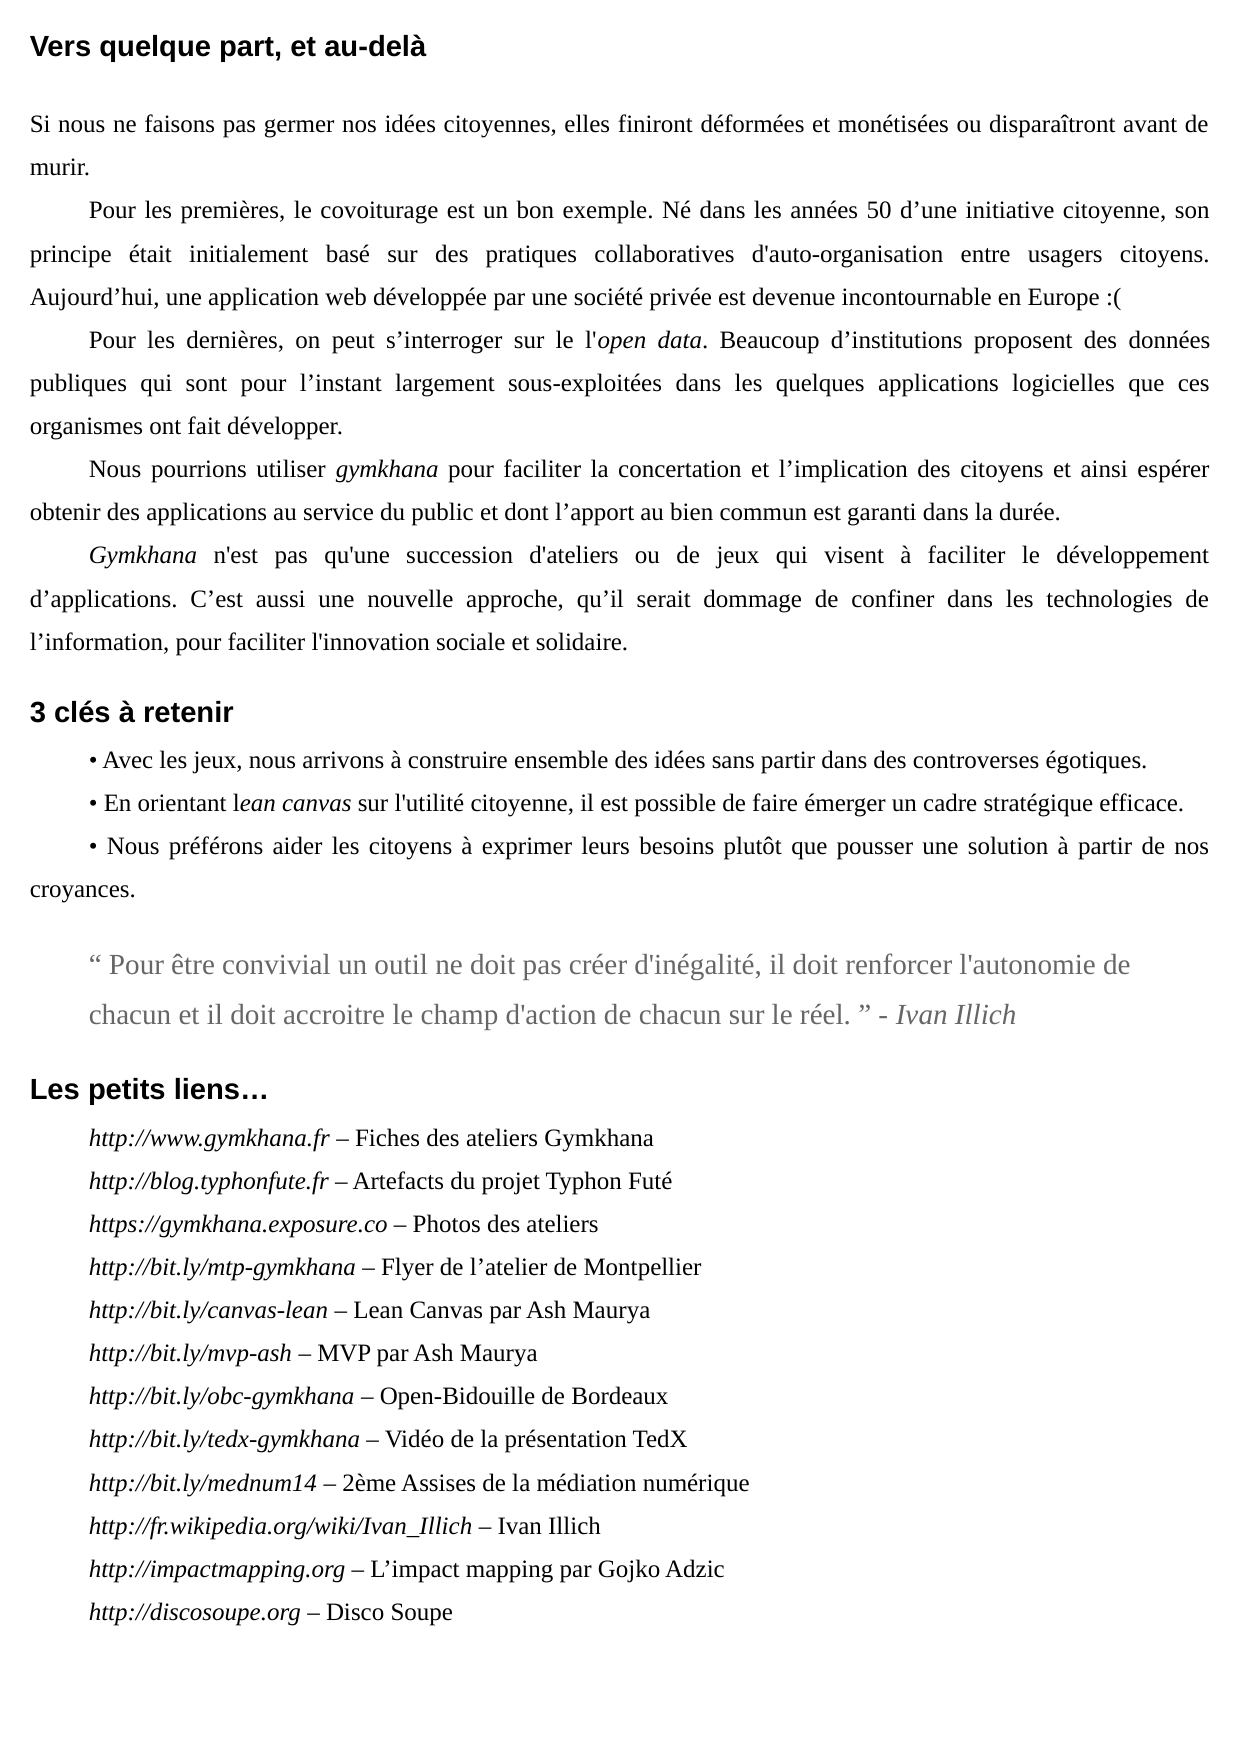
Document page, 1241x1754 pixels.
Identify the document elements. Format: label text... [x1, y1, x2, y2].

text http://bit.ly/mvp-ash – MVP par Ash Maurya [29, 1338, 1211, 1367]
subtitle 3 clés à retenir [29, 695, 1211, 728]
text Gymkhana n'est pas qu'une succession d'ateliers ou de jeux qui visent à faciliter le développement d’applications. C’est aussi une nouvelle approche, qu’il serait dommage de confiner dans les technologies de l’information, pour faciliter l'innovation sociale et solidaire. [29, 541, 1211, 656]
text Pour les dernières, on peut s’interroger sur le l'open data. Beaucoup d’institutions proposent des données publiques qui sont pour l’instant largement sous-exploitées dans les quelques applications logicielles que ces organismes ont fait développer. [29, 325, 1211, 440]
subtitle Vers quelque part, et au-delà [29, 29, 1211, 63]
text http://bit.ly/mtp-gymkhana – Flyer de l’atelier de Montpellier [29, 1252, 1211, 1281]
text • Avec les jeux, nous arrivons à construire ensemble des idées sans partir dans des controverses égotiques. [29, 745, 1211, 774]
text http://bit.ly/canvas-lean – Lean Canvas par Ash Maurya [29, 1295, 1211, 1324]
text • Nous préférons aider les citoyens à exprimer leurs besoins plutôt que pousser une solution à partir de nos croyances. [29, 831, 1211, 903]
text http://bit.ly/obc-gymkhana – Open-Bidouille de Bordeaux [29, 1381, 1211, 1410]
text http://bit.ly/mednum14 – 2ème Assises de la médiation numérique [29, 1468, 1211, 1496]
text https://gymkhana.exposure.co – Photos des ateliers [29, 1209, 1211, 1238]
text http://impactmapping.org – L’impact mapping par Gojko Adzic [29, 1554, 1211, 1583]
text Nous pourrions utiliser gymkhana pour faciliter la concertation et l’implication des citoyens et ainsi espérer obtenir des applications au service du public et dont l’apport au bien commun est garanti dans la durée. [29, 454, 1211, 526]
text • En orientant lean canvas sur l'utilité citoyenne, il est possible de faire émerger un cadre stratégique efficace. [29, 788, 1211, 817]
text http://blog.typhonfute.fr – Artefacts du projet Typhon Futé [29, 1166, 1211, 1194]
text Pour les premières, le covoiturage est un bon exemple. Né dans les années 50 d’une initiative citoyenne, son principe était initialement basé sur des pratiques collaboratives d'auto-organisation entre usagers citoyens. Aujourd’hui, une application web développée par une société privée est devenue incontournable en Europe :( [29, 196, 1211, 311]
text http://bit.ly/tedx-gymkhana – Vidéo de la présentation TedX [29, 1424, 1211, 1453]
text http://fr.wikipedia.org/wiki/Ivan_Illich – Ivan Illich [29, 1511, 1211, 1539]
text http://discosoupe.org – Disco Soupe [29, 1597, 1211, 1626]
text “ Pour être convivial un outil ne doit pas créer d'inégalité, il doit renforcer l'autonomie de chacun et il doit accroitre le champ d'action de chacun sur le réel. ” - Ivan Illich [88, 947, 1211, 1031]
text http://www.gymkhana.fr – Fiches des ateliers Gymkhana [29, 1123, 1211, 1151]
subtitle Les petits liens… [29, 1072, 1211, 1106]
text Si nous ne faisons pas germer nos idées citoyennes, elles finiront déformées et monétisées ou disparaîtront avant de murir. [29, 109, 1211, 181]
